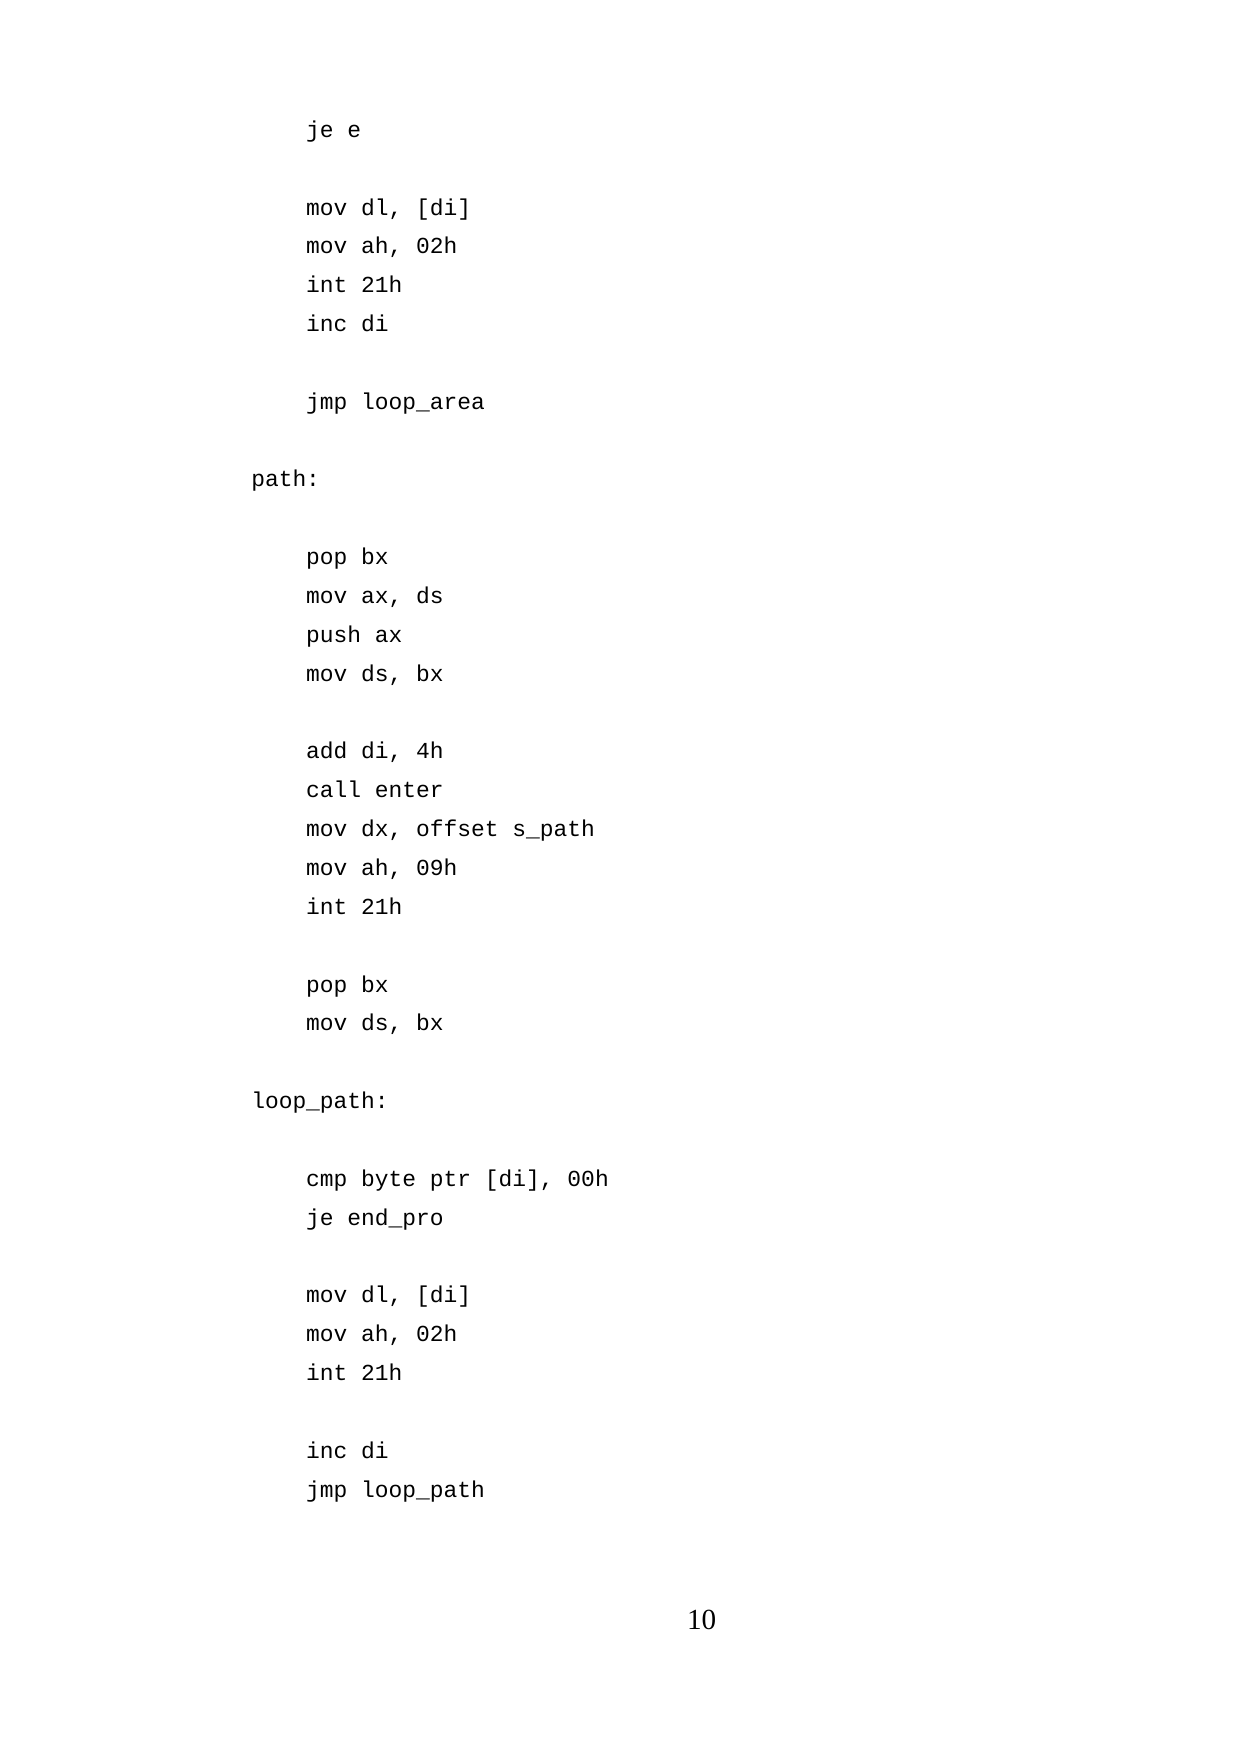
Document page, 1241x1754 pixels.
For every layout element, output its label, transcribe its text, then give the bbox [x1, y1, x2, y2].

text int 21h [177, 1361, 1152, 1387]
text int 21h [177, 273, 1152, 299]
text mov dl, [di] [177, 196, 1152, 222]
text cmp byte ptr [di], 00h [177, 1167, 1152, 1193]
text jmp loop_area [177, 390, 1152, 416]
text mov ds, bx [177, 662, 1152, 688]
text pop bx [177, 546, 1152, 571]
text int 21h [177, 895, 1152, 921]
text inc di [177, 1439, 1152, 1465]
text je e [177, 118, 1152, 144]
text push ax [177, 623, 1152, 649]
text jmp loop_path [177, 1478, 1152, 1504]
text mov ah, 02h [177, 1323, 1152, 1348]
text call enter [177, 779, 1152, 804]
text mov dx, offset s_path [177, 817, 1152, 843]
text mov ah, 02h [177, 235, 1152, 261]
text je end_pro [177, 1206, 1152, 1232]
text mov dl, [di] [177, 1284, 1152, 1310]
text pop bx [177, 973, 1152, 999]
text mov ax, ds [177, 584, 1152, 610]
text add di, 4h [177, 740, 1152, 766]
text path: [177, 468, 1152, 494]
text mov ds, bx [177, 1012, 1152, 1038]
text loop_path: [177, 1089, 1152, 1115]
text mov ah, 09h [177, 856, 1152, 882]
text inc di [177, 312, 1152, 338]
